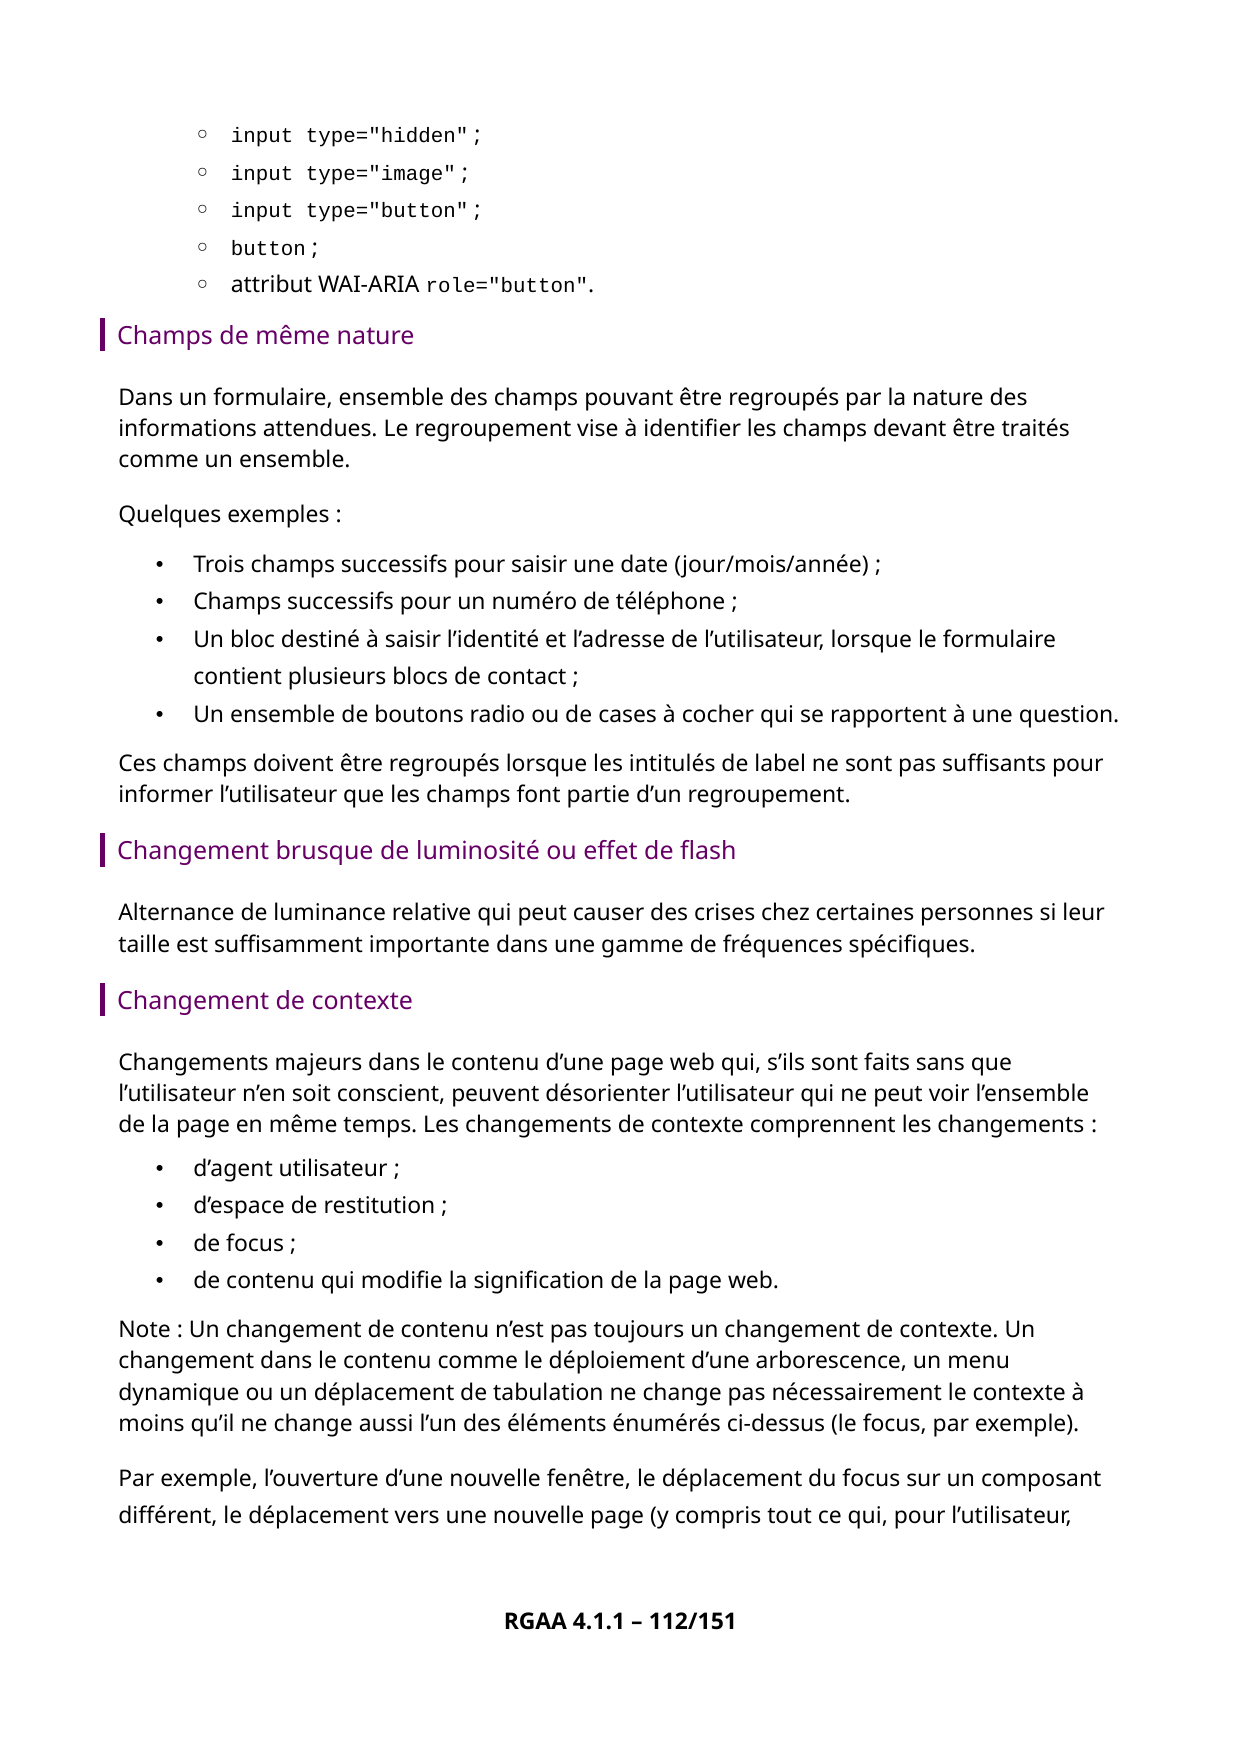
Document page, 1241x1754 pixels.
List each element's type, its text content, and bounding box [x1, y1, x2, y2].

list input type="image" ; [193, 156, 1122, 187]
list d’agent utilisateur ; [156, 1151, 1122, 1183]
subtitle Champs de même nature [100, 317, 1122, 351]
list input type="button" ; [193, 193, 1122, 224]
list d’espace de restitution ; [156, 1189, 1122, 1220]
text Dans un formulaire, ensemble des champs pouvant être regroupés par la nature des informations attendues. Le regroupement vise à identifier les champs devant être traités comme un ensemble. [118, 381, 1122, 475]
subtitle Changement brusque de luminosité ou effet de flash [105, 833, 1122, 867]
list Champs successifs pour un numéro de téléphone ; [156, 585, 1122, 616]
list Un ensemble de boutons radio ou de cases à cocher qui se rapportent à une question. [156, 697, 1122, 729]
text Par exemple, l’ouverture d’une nouvelle fenêtre, le déplacement du focus sur un composant différent, le déplacement vers une nouvelle page (y compris tout ce qui, pour l’utilisateur, [118, 1462, 1122, 1531]
list attribut WAI-ARIA role="button". [193, 268, 1122, 299]
list de focus ; [156, 1226, 1122, 1258]
text Note : Un changement de contenu n’est pas toujours un changement de contexte. Un changement dans le contenu comme le déploiement d’une arborescence, un menu dynamique ou un déplacement de tabulation ne change pas nécessairement le contexte à moins qu’il ne change aussi l’un des éléments énumérés ci-dessus (le focus, par exemple). [118, 1313, 1122, 1438]
list Trois champs successifs pour saisir une date (jour/mois/année) ; [156, 547, 1122, 579]
text Ces champs doivent être regroupés lorsque les intitulés de label ne sont pas suffisants pour informer l’utilisateur que les champs font partie d’un regroupement. [118, 747, 1122, 809]
list Un bloc destiné à saisir l’identité et l’adresse de l’utilisateur, lorsque le formulaire contient plusieurs blocs de contact ; [156, 622, 1122, 691]
text Changements majeurs dans le contenu d’une page web qui, s’ils sont faits sans que l’utilisateur n’en soit conscient, peuvent désorienter l’utilisateur qui ne peut voir l’ensemble de la page en même temps. Les changements de contexte comprennent les changements : [118, 1046, 1122, 1140]
list button ; [193, 231, 1122, 262]
list de contenu qui modifie la signification de la page web. [156, 1264, 1122, 1295]
list input type="hidden" ; [193, 118, 1122, 149]
text Quelques exemples : [118, 498, 1122, 529]
subtitle Changement de contexte [100, 982, 1122, 1016]
text Alternance de luminance relative qui peut causer des crises chez certaines personnes si leur taille est suffisamment importante dans une gamme de fréquences spécifiques. [118, 896, 1122, 959]
